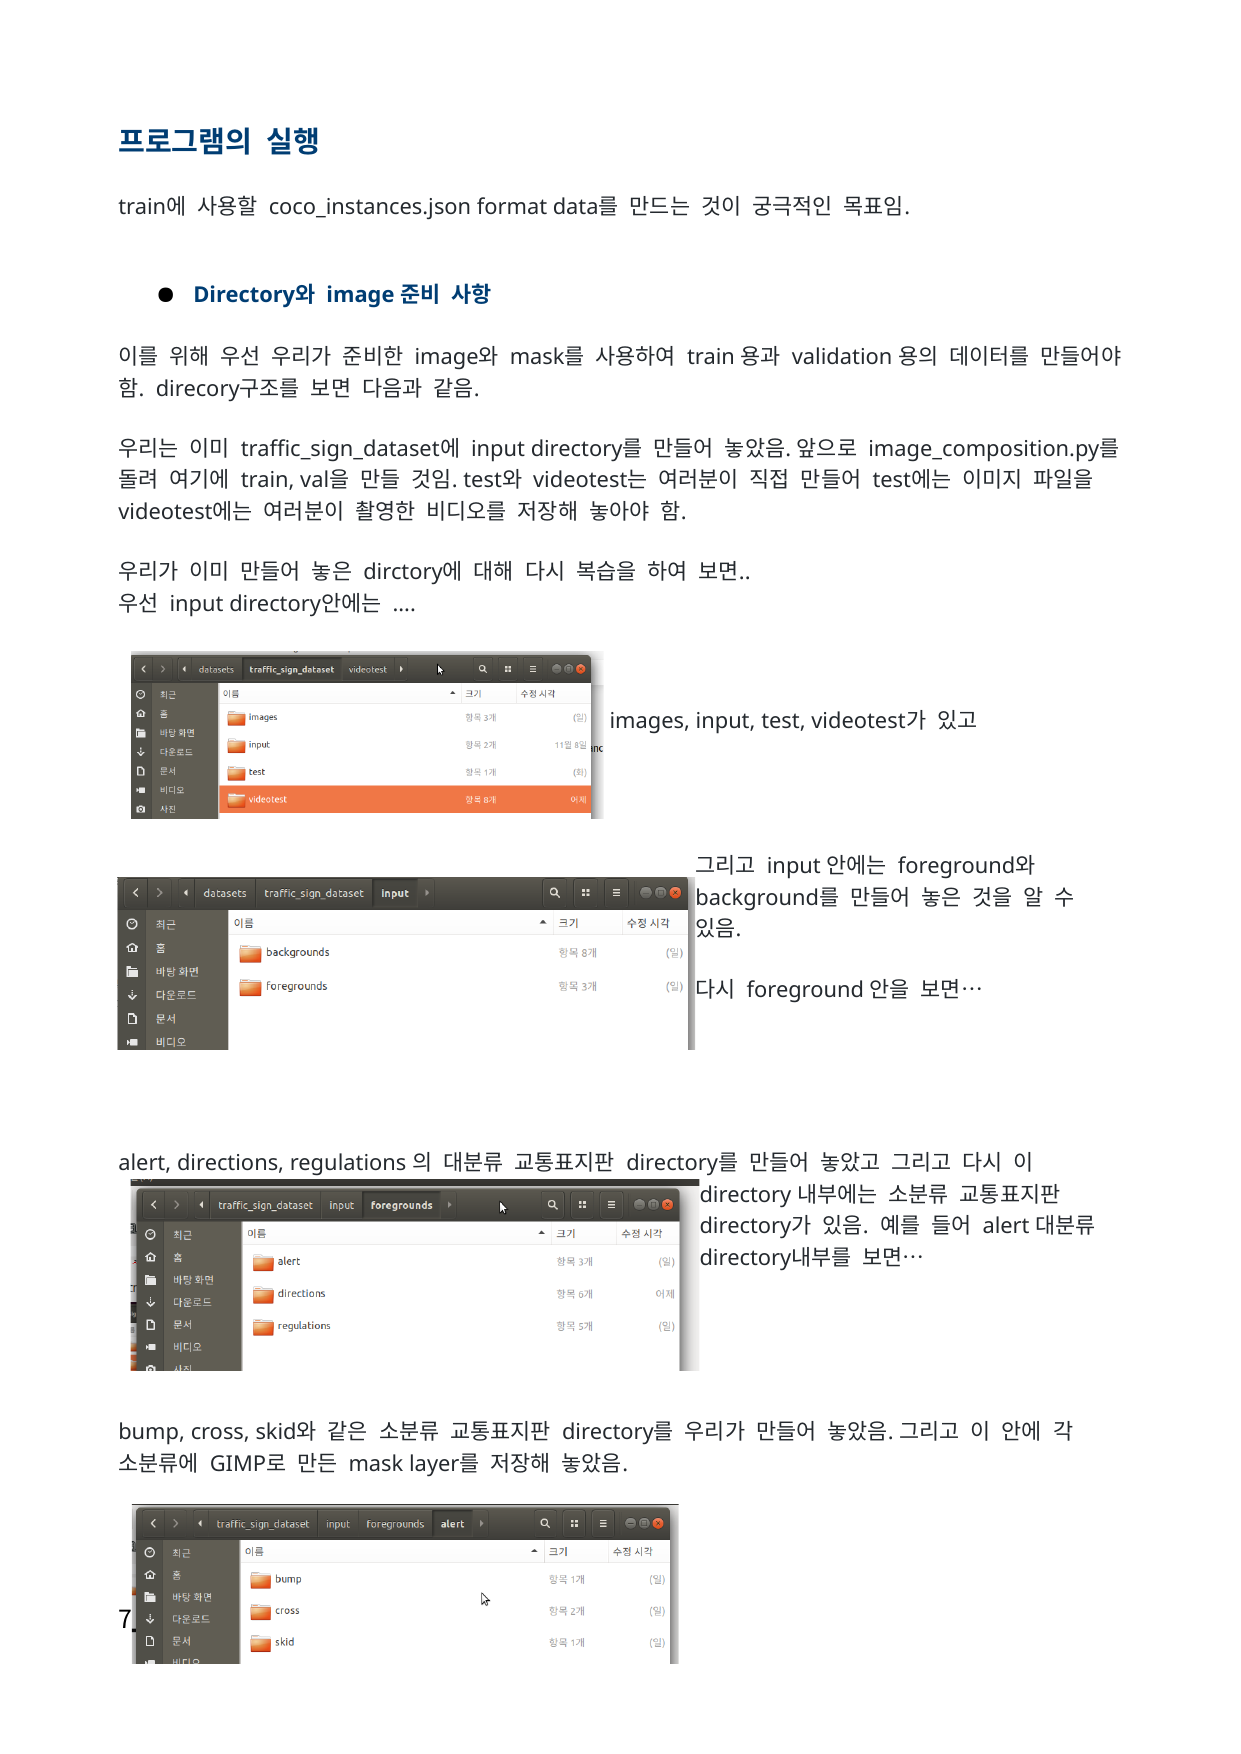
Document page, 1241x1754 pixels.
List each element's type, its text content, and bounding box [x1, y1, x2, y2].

picture [290, 1179, 700, 1229]
text alert, directions, regulations 의 대분류 교통표지판 directory를 만들어 놓았고 그리고 다시 이 directory 내부에는 소분류 교통표지판 directory가 있음. 예를 들어 alert 대분류 directory내부를 보면… [118, 1145, 1122, 1272]
text 다시 foreground 안을 보면… [118, 972, 1122, 1003]
text 프로그램의 실행 [118, 118, 1122, 160]
text 이를 위해 우선 우리가 준비한 image와 mask를 사용하여 train 용과 validation 용의 데이터를 만들어야 함. direcory구조를 보면 다음과 같음. [118, 339, 1122, 402]
text 그리고 input 안에는 foreground와 background를 만들어 놓은 것을 알 수 있음. [118, 848, 1122, 877]
picture [599, 877, 696, 952]
text bump, cross, skid와 같은 소분류 교통표지판 directory를 우리가 만들어 놓았음. 그리고 이 안에 각 소분류에 GIMP로 만든 mask layer를 저장해 놓았음. [118, 1414, 1122, 1477]
picture [131, 651, 507, 776]
text 우리가 이미 만들어 놓은 dirctory에 대해 다시 복습을 하여 보면.. [118, 554, 1122, 586]
text 우리는 이미 traffic_sign_dataset에 input directory를 만들어 놓았음. 앞으로 image_composition.py를 돌려 여기에 train, val을 만들 것임. test와 videotest는 여러분이 직접 만들어 test에는 이미지 파일을 videotest에는 여러분이 촬영한 비디오를 저장해 놓아야 함. [118, 431, 1122, 526]
text 우선 input directory안에는 .... [118, 586, 1122, 618]
text train에 사용할 coco_instances.json format data를 만드는 것이 궁극적인 목표임. [118, 189, 1122, 221]
text images, input, test, videotest가 있고 [507, 703, 1122, 734]
picture [283, 1504, 679, 1546]
list Directory와 image 준비 사항 [156, 277, 1122, 309]
